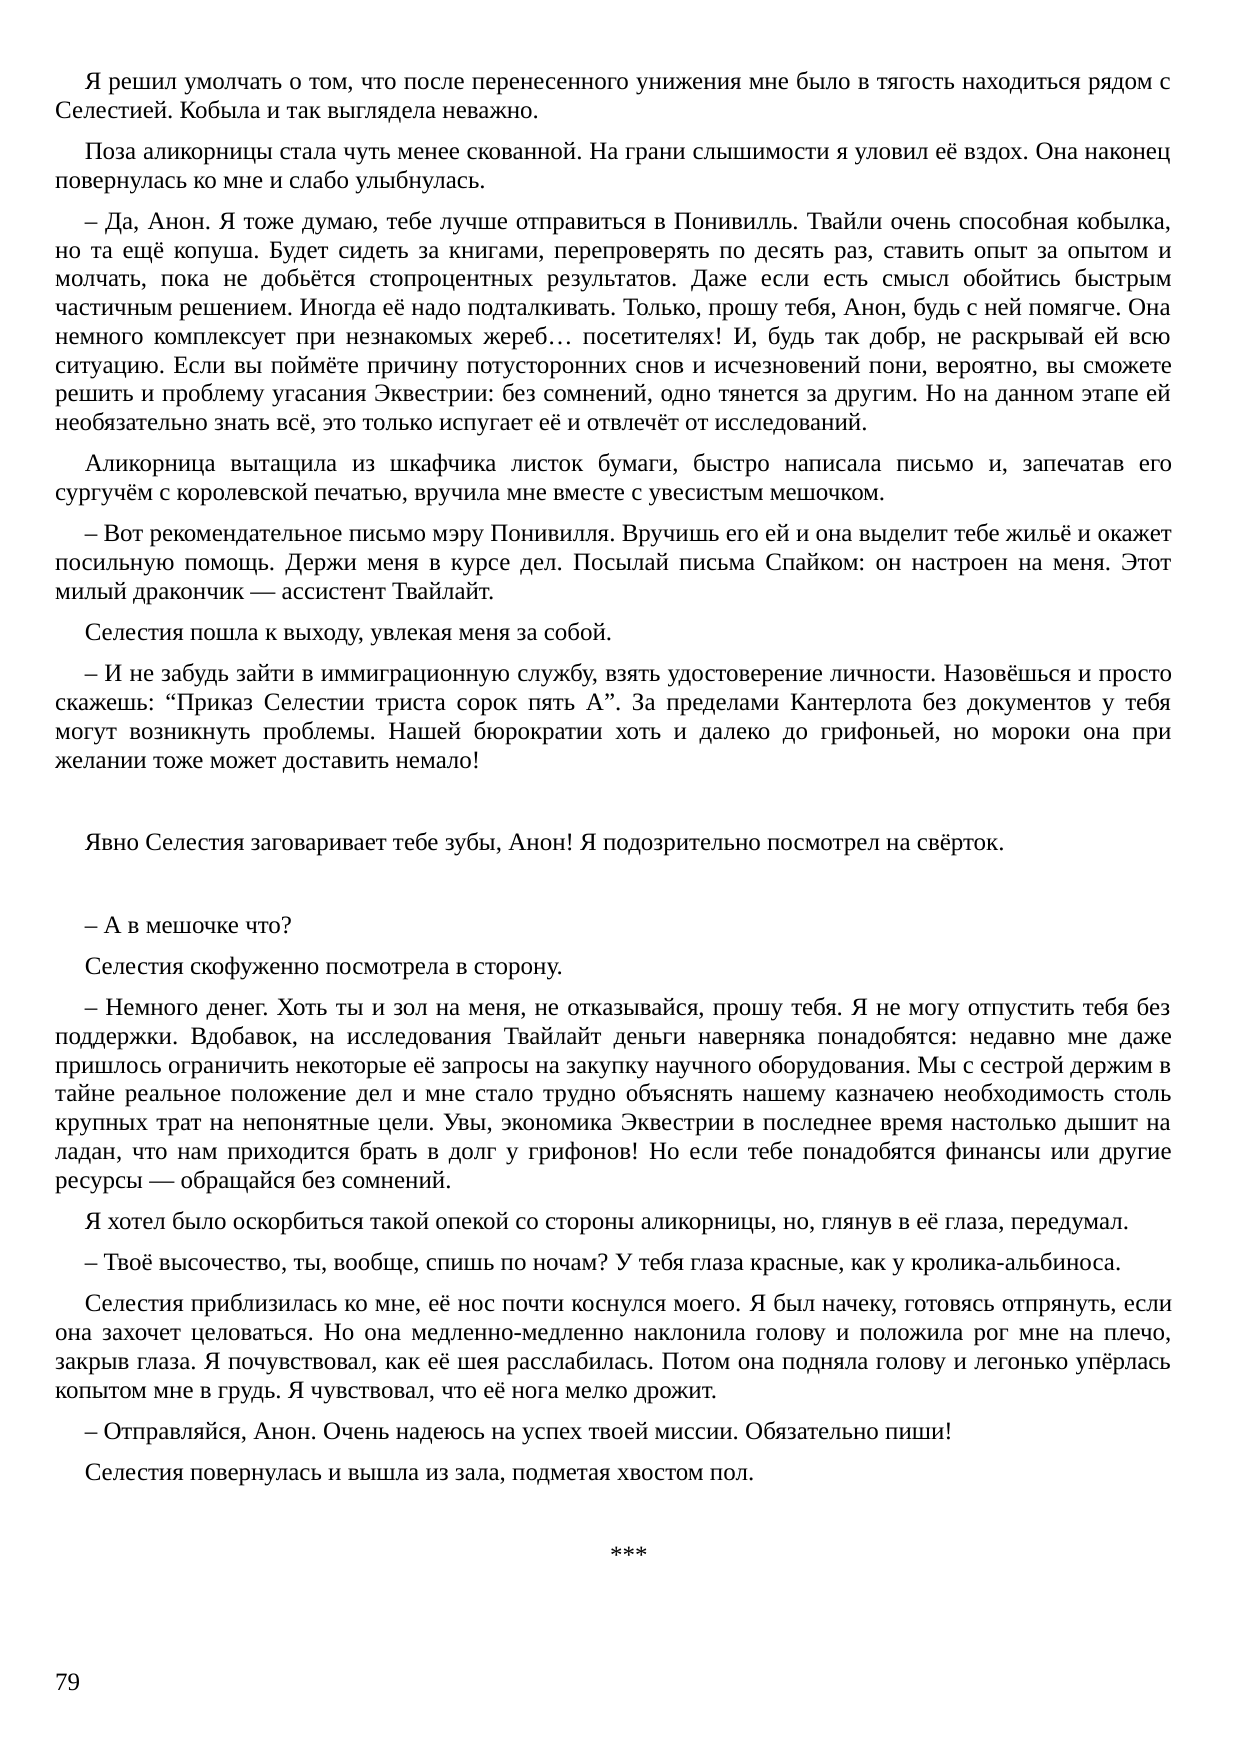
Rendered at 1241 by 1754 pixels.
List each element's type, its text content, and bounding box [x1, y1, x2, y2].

text *** [55, 1540, 1173, 1568]
text – Да, Анон. Я тоже думаю, тебе лучше отправиться в Понивилль. Твайли очень способная кобылка, но та ещё копуша. Будет сидеть за книгами, перепроверять по десять раз, ставить опыт за опытом и молчать, пока не добьётся стопроцентных результатов. Даже если есть смысл обойтись быстрым частичным решением. Иногда её надо подталкивать. Только, прошу тебя, Анон, будь с ней помягче. Она немного комплексует при незнакомых жереб… посетителях! И, будь так добр, не раскрывай ей всю ситуацию. Если вы поймёте причину потусторонних снов и исчезновений пони, вероятно, вы сможете решить и проблему угасания Эквестрии: без сомнений, одно тянется за другим. Но на данном этапе ей необязательно знать всё, это только испугает её и отвлечёт от исследований. [55, 206, 1173, 436]
text Я хотел было оскорбиться такой опекой со стороны аликорницы, но, глянув в её глаза, передумал. [55, 1206, 1173, 1235]
text Селестия пошла к выходу, увлекая меня за собой. [55, 617, 1173, 646]
text Аликорница вытащила из шкафчика листок бумаги, быстро написала письмо и, запечатав его сургучём с королевской печатью, вручила мне вместе с увесистым мешочком. [55, 448, 1173, 506]
text – Твоё высочество, ты, вообще, спишь по ночам? У тебя глаза красные, как у кролика-альбиноса. [55, 1247, 1173, 1276]
text Селестия скофуженно посмотрела в сторону. [55, 951, 1173, 980]
text Поза аликорницы стала чуть менее скованной. На грани слышимости я уловил её вздох. Она наконец повернулась ко мне и слабо улыбнулась. [55, 136, 1173, 193]
text Селестия приблизилась ко мне, её нос почти коснулся моего. Я был начеку, готовясь отпрянуть, если она захочет целоваться. Но она медленно-медленно наклонила голову и положила рог мне на плечо, закрыв глаза. Я почувствовал, как её шея расслабилась. Потом она подняла голову и легонько упёрлась копытом мне в грудь. Я чувствовал, что её нога мелко дрожит. [55, 1288, 1173, 1403]
text – И не забудь зайти в иммиграционную службу, взять удостоверение личности. Назовёшься и просто скажешь: “Приказ Селестии триста сорок пять А”. За пределами Кантерлота без документов у тебя могут возникнуть проблемы. Нашей бюрократии хоть и далеко до грифоньей, но мороки она при желании тоже может доставить немало! [55, 658, 1173, 773]
text – А в мешочке что? [55, 910, 1173, 938]
text Селестия повернулась и вышла из зала, подметая хвостом пол. [55, 1457, 1173, 1486]
text Я решил умолчать о том, что после перенесенного унижения мне было в тягость находиться рядом с Селестией. Кобыла и так выглядела неважно. [55, 66, 1173, 123]
text Явно Селестия заговаривает тебе зубы, Анон! Я подозрительно посмотрел на свёрток. [55, 827, 1173, 856]
text – Отправляйся, Анон. Очень надеюсь на успех твоей миссии. Обязательно пиши! [55, 1416, 1173, 1445]
text – Вот рекомендательное письмо мэру Понивилля. Вручишь его ей и она выделит тебе жильё и окажет посильную помощь. Держи меня в курсе дел. Посылай письма Спайком: он настроен на меня. Этот милый дракончик — ассистент Твайлайт. [55, 518, 1173, 605]
text – Немного денег. Хоть ты и зол на меня, не отказывайся, прошу тебя. Я не могу отпустить тебя без поддержки. Вдобавок, на исследования Твайлайт деньги наверняка понадобятся: недавно мне даже пришлось ограничить некоторые её запросы на закупку научного оборудования. Мы с сестрой держим в тайне реальное положение дел и мне стало трудно объяснять нашему казначею необходимость столь крупных трат на непонятные цели. Увы, экономика Эквестрии в последнее время настолько дышит на ладан, что нам приходится брать в долг у грифонов! Но если тебе понадобятся финансы или другие ресурсы — обращайся без сомнений. [55, 992, 1173, 1193]
